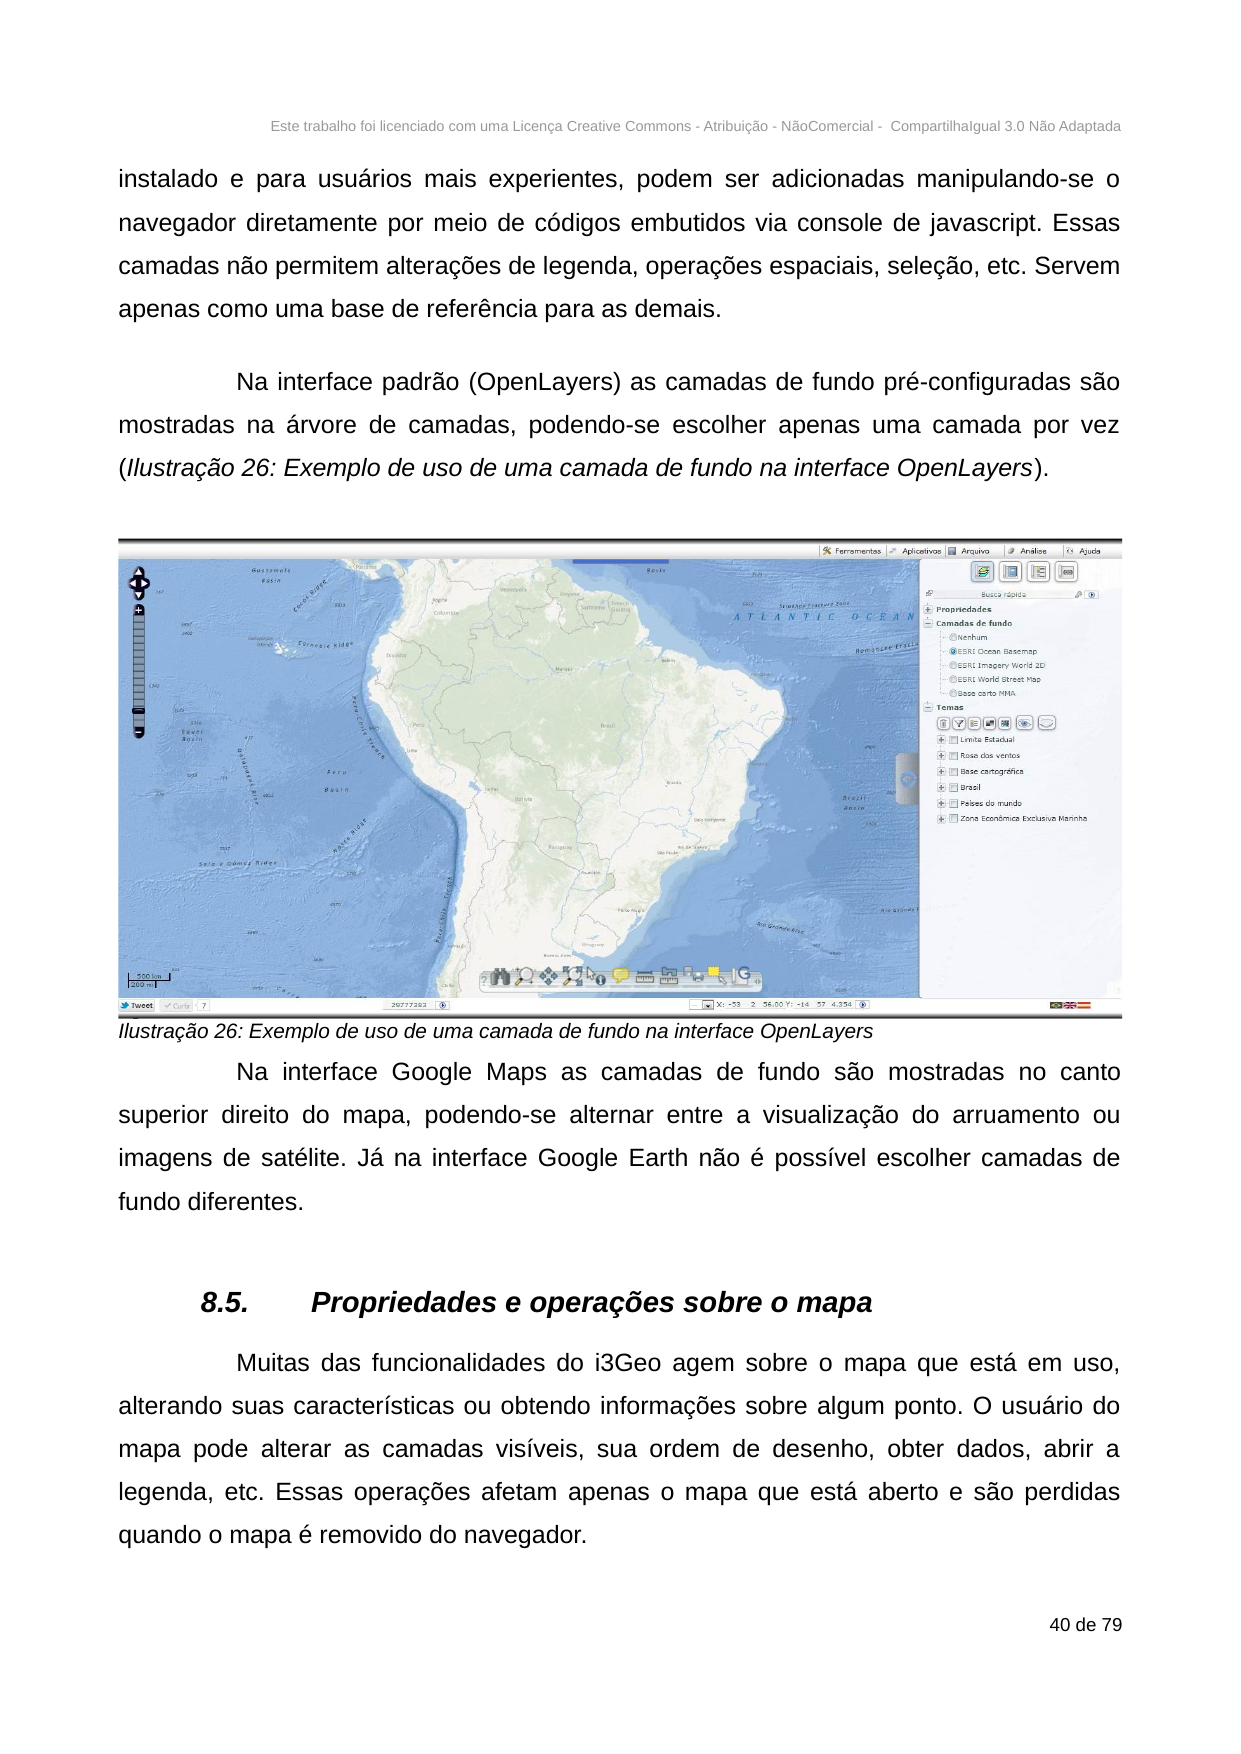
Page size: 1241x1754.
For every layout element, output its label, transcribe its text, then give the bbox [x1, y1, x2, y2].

subtitle Propriedades e operações sobre o mapa [163, 1285, 1077, 1318]
picture [118, 538, 1123, 1019]
text Na interface padrão (OpenLayers) as camadas de fundo pré-configuradas são mostradas na árvore de camadas, podendo-se escolher apenas uma camada por vez (Ilustração 26: Exemplo de uso de uma camada de fundo na interface OpenLayers). [118, 367, 1122, 482]
text [118, 526, 1122, 538]
text Na interface Google Maps as camadas de fundo são mostradas no canto superior direito do mapa, podendo-se alternar entre a visualização do arruamento ou imagens de satélite. Já na interface Google Earth não é possível escolher camadas de fundo diferentes. [118, 1043, 1122, 1215]
text instalado e para usuários mais experientes, podem ser adicionadas manipulando-se o navegador diretamente por meio de códigos embutidos via console de javascript. Essas camadas não permitem alterações de legenda, operações espaciais, seleção, etc. Servem apenas como uma base de referência para as demais. [118, 164, 1122, 322]
text Ilustração 26: Exemplo de uso de uma camada de fundo na interface OpenLayers [118, 1019, 1122, 1043]
text Muitas das funcionalidades do i3Geo agem sobre o mapa que está em uso, alterando suas características ou obtendo informações sobre algum ponto. O usuário do mapa pode alterar as camadas visíveis, sua ordem de desenho, obter dados, abrir a legenda, etc. Essas operações afetam apenas o mapa que está aberto e são perdidas quando o mapa é removido do navegador. [118, 1347, 1122, 1549]
